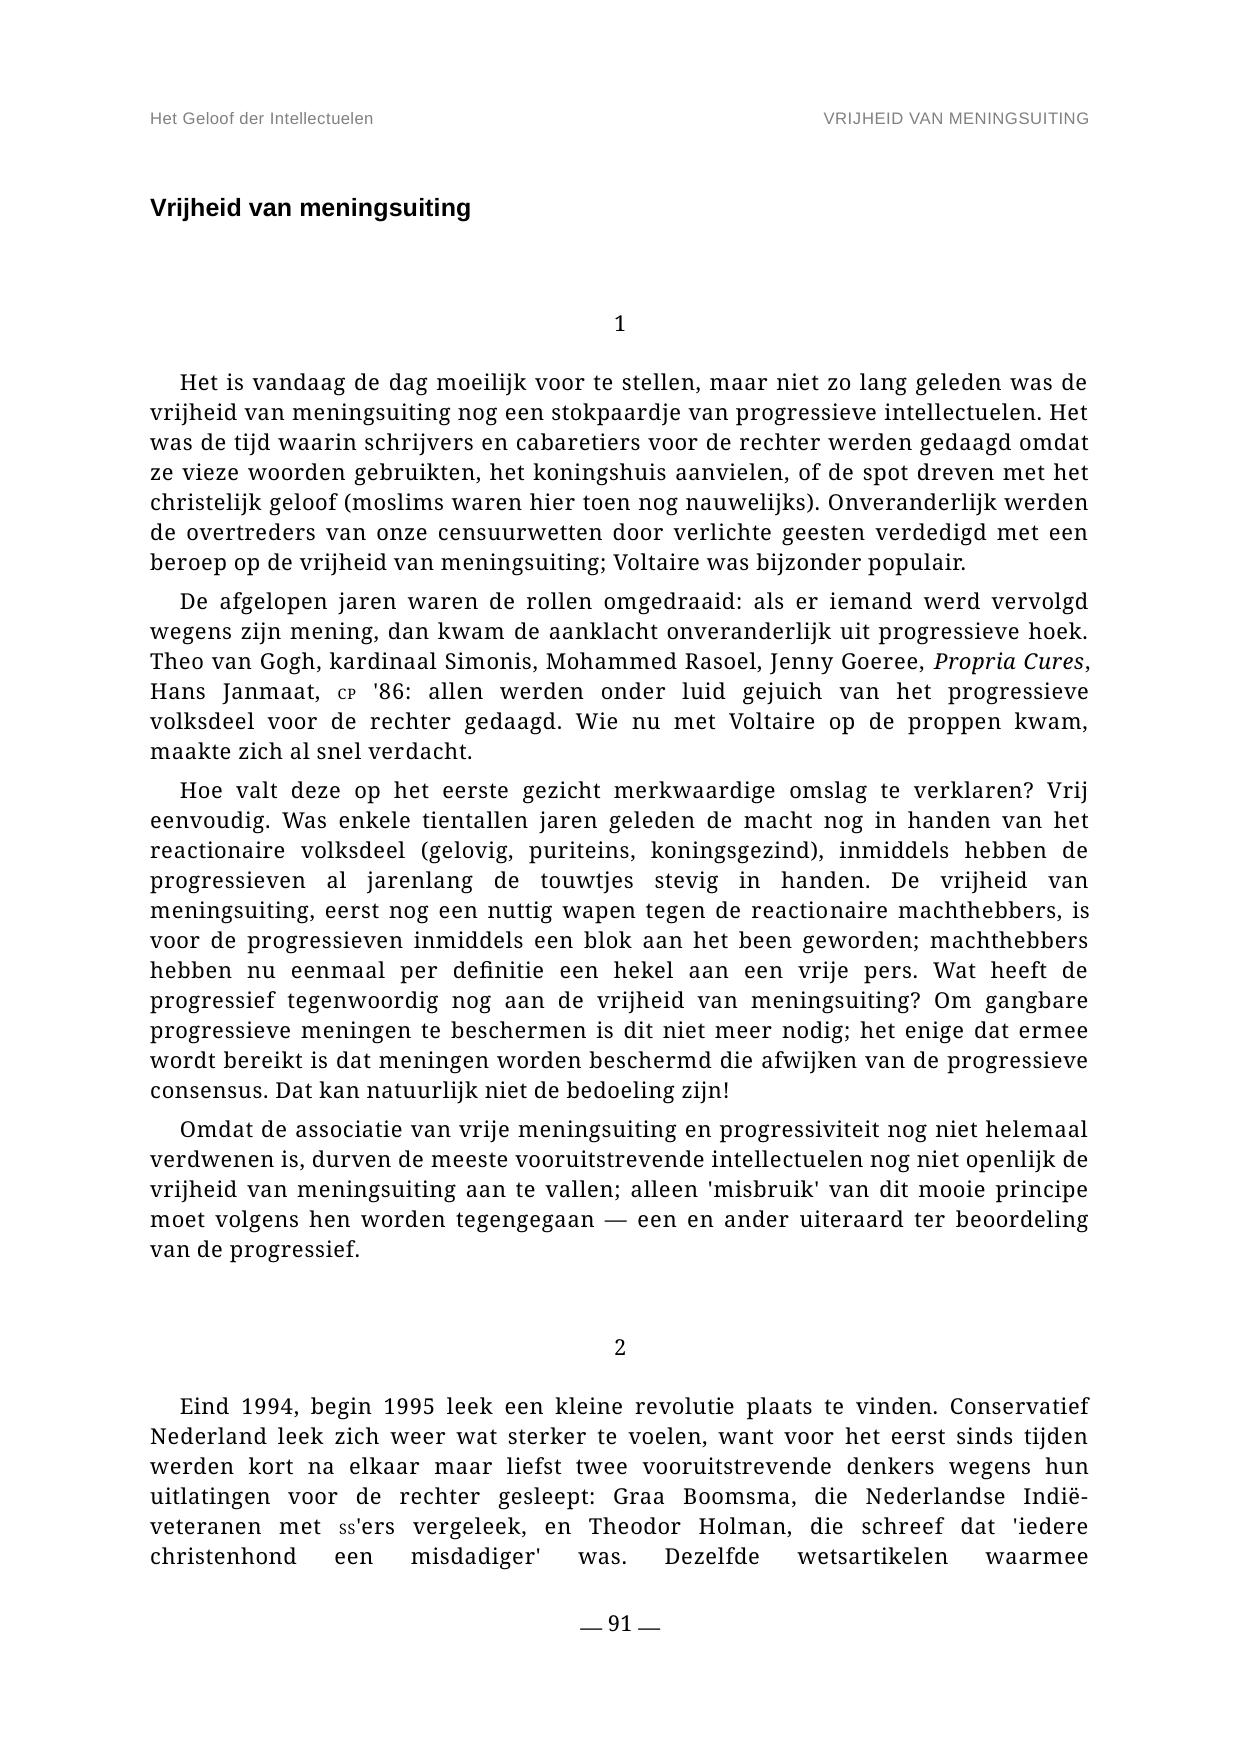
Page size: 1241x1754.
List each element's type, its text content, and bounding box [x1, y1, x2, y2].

text Hoe valt deze op het eerste gezicht merkwaardige omslag te verklaren? Vrij eenvoudig. Was enkele tientallen jaren geleden de macht nog in handen van het reactionaire volksdeel (gelovig, puriteins, koningsgezind), inmiddels hebben de progressieven al jarenlang de touwtjes stevig in handen. De vrijheid van meningsuiting, eerst nog een nuttig wapen tegen de reactio­naire machthebbers, is voor de progressieven inmiddels een blok aan het been geworden; machthebbers hebben nu eenmaal per definitie een hekel aan een vrije pers. Wat heeft de progressief tegenwoordig nog aan de vrijheid van meningsuiting? Om gangbare progressieve meningen te beschermen is dit niet meer nodig; het enige dat ermee wordt bereikt is dat meningen worden beschermd die afwijken van de progressieve consensus. Dat kan natuurlijk niet de bedoeling zijn! [150, 774, 1090, 1104]
subtitle Vrijheid van meningsuiting [150, 193, 1090, 222]
subtitle 2 [150, 1331, 1090, 1361]
text Eind 1994, begin 1995 leek een kleine revolutie plaats te vinden. Conservatief Nederland leek zich weer wat sterker te voelen, want voor het eerst sinds tijden werden kort na elkaar maar liefst twee vooruitstrevende denkers wegens hun uitlatingen voor de rechter gesleept: Graa Boomsma, die Nederlandse Indië-veteranen met ss'ers vergeleek, en Theodor Holman, die schreef dat 'iedere christenhond een misdadiger' was. Dezelfde wetsartikelen waarmee [150, 1391, 1090, 1571]
subtitle 1 [150, 307, 1090, 337]
text De afgelopen jaren waren de rollen omgedraaid: als er iemand werd vervolgd wegens zijn mening, dan kwam de aanklacht onveranderlijk uit progressieve hoek. Theo van Gogh, kardinaal Simonis, Mohammed Rasoel, Jenny Goeree, Propria Cures, Hans Janmaat, cp '86: allen werden onder luid gejuich van het progressieve volksdeel voor de rechter gedaagd. Wie nu met Voltaire op de proppen kwam, maakte zich al snel ver­­dacht. [150, 586, 1090, 766]
text Omdat de associatie van vrije meningsuiting en progressiviteit nog niet helemaal verdwenen is, durven de meeste vooruitstrevende intellectuelen nog niet openlijk de vrijheid van meningsuiting aan te vallen; alleen 'misbruik' van dit mooie principe moet volgens hen worden tegengegaan — een en ander uiteraard ter beoordeling van de progressief. [150, 1113, 1090, 1263]
text Het is vandaag de dag moeilijk voor te stellen, maar niet zo lang geleden was de vrijheid van meningsuiting nog een stokpaardje van progressieve intellectuelen. Het was de tijd waarin schrijvers en cabaretiers voor de rechter werden gedaagd omdat ze vieze woorden gebruikten, het koningshuis aanvielen, of de spot dreven met het christelijk geloof (moslims waren hier toen nog nauwelijks). Onveranderlijk werden de overtreders van onze censuurwetten door verlichte geesten verdedigd met een beroep op de vrijheid van meningsuiting; Voltaire was bijzonder populair. [150, 367, 1090, 577]
